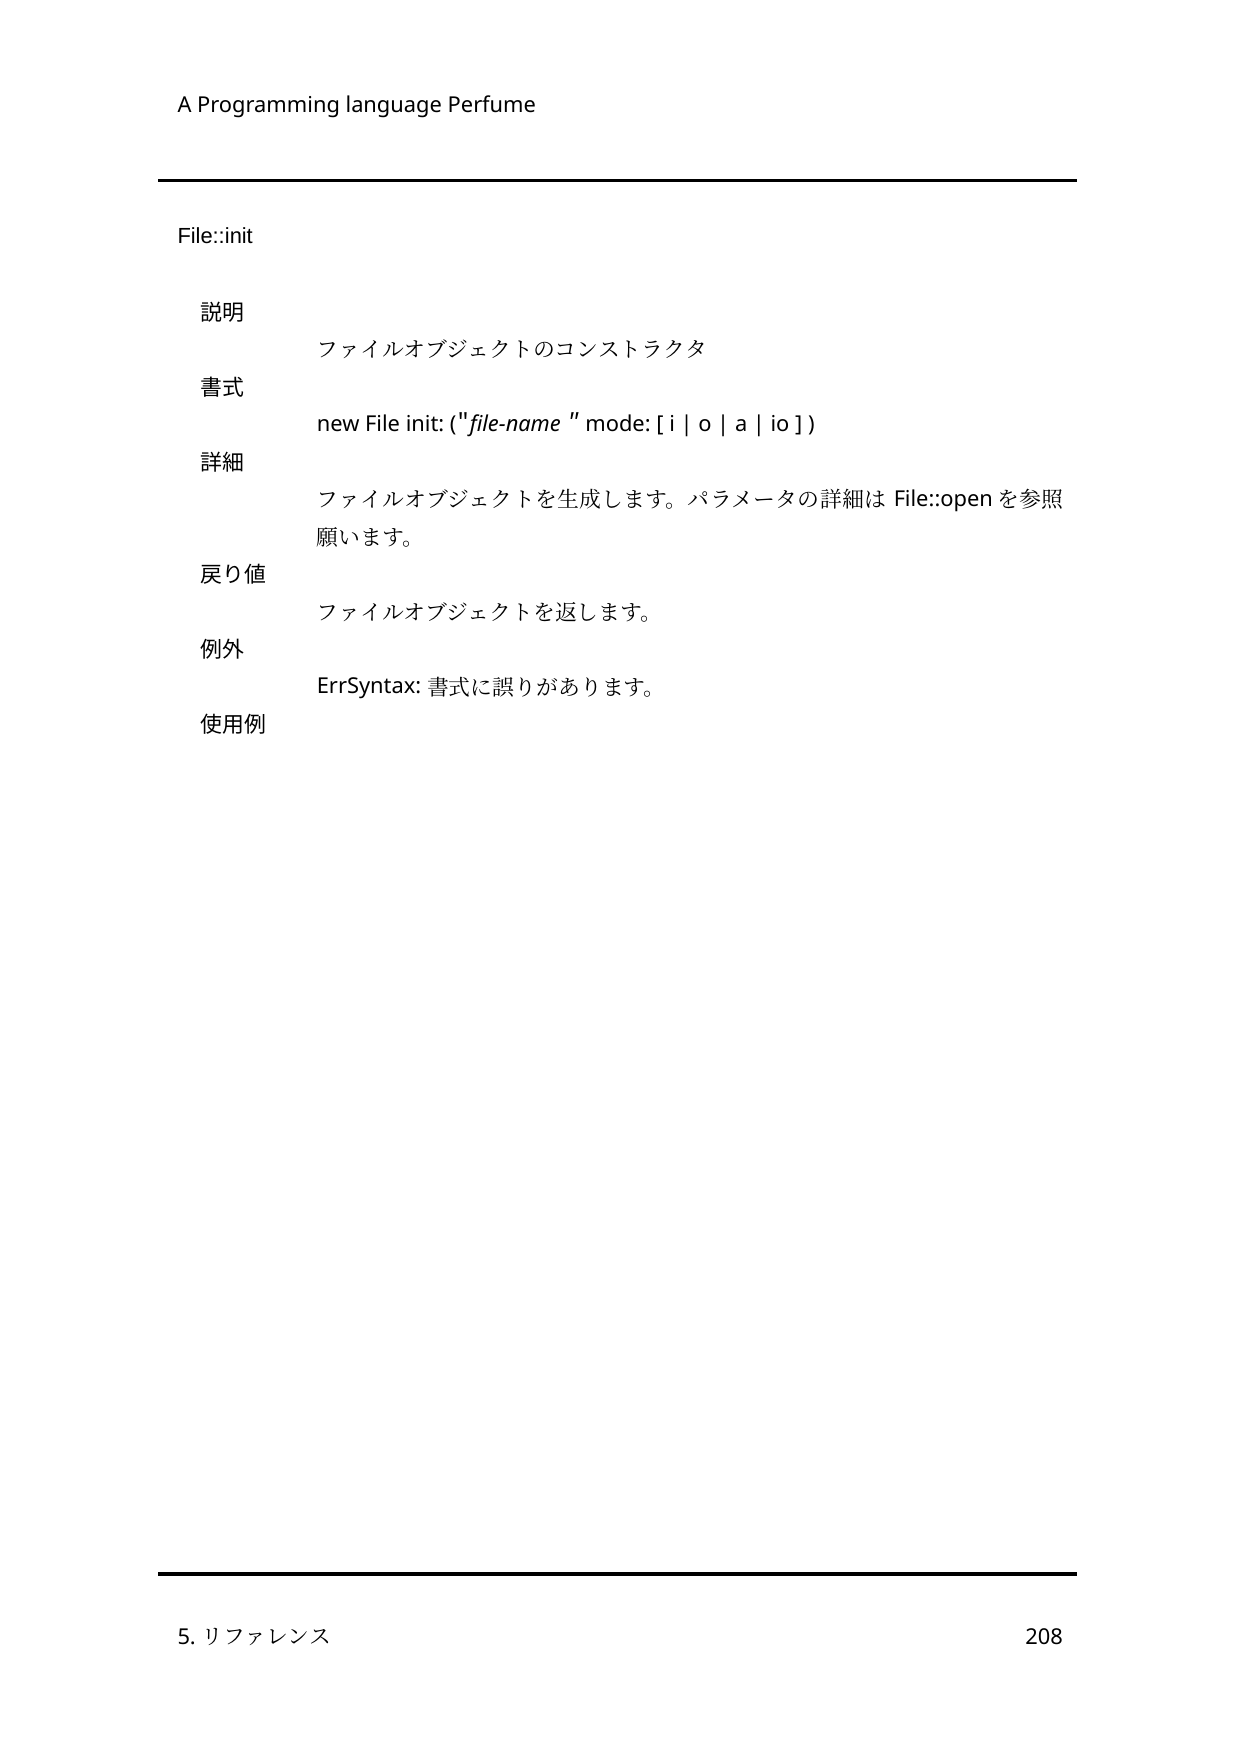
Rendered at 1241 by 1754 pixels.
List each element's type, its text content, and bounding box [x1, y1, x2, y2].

table_cell [317, 704, 1063, 779]
table_cell 詳細 [200, 442, 317, 554]
table_cell 使用例 [200, 704, 317, 779]
table_cell 例外 [200, 629, 317, 704]
table_cell ファイルオブジェクトを返します。 [317, 554, 1063, 629]
table_header ファイルオブジェクトのコンストラクタ [317, 292, 1063, 367]
table_cell 戻り値 [200, 554, 317, 629]
table_cell ErrSyntax: 書式に誤りがあります。 [317, 629, 1063, 704]
table_header 説明 [200, 292, 317, 367]
table_cell 書式 [200, 367, 317, 442]
subtitle File::init [177, 217, 1063, 254]
table_cell new File init: ("file-name " mode: [ i | o | a | io ] ) [317, 367, 1063, 442]
table_cell ファイルオブジェクトを生成します。パラメータの詳細は File::openを参照願います。 [317, 442, 1063, 554]
